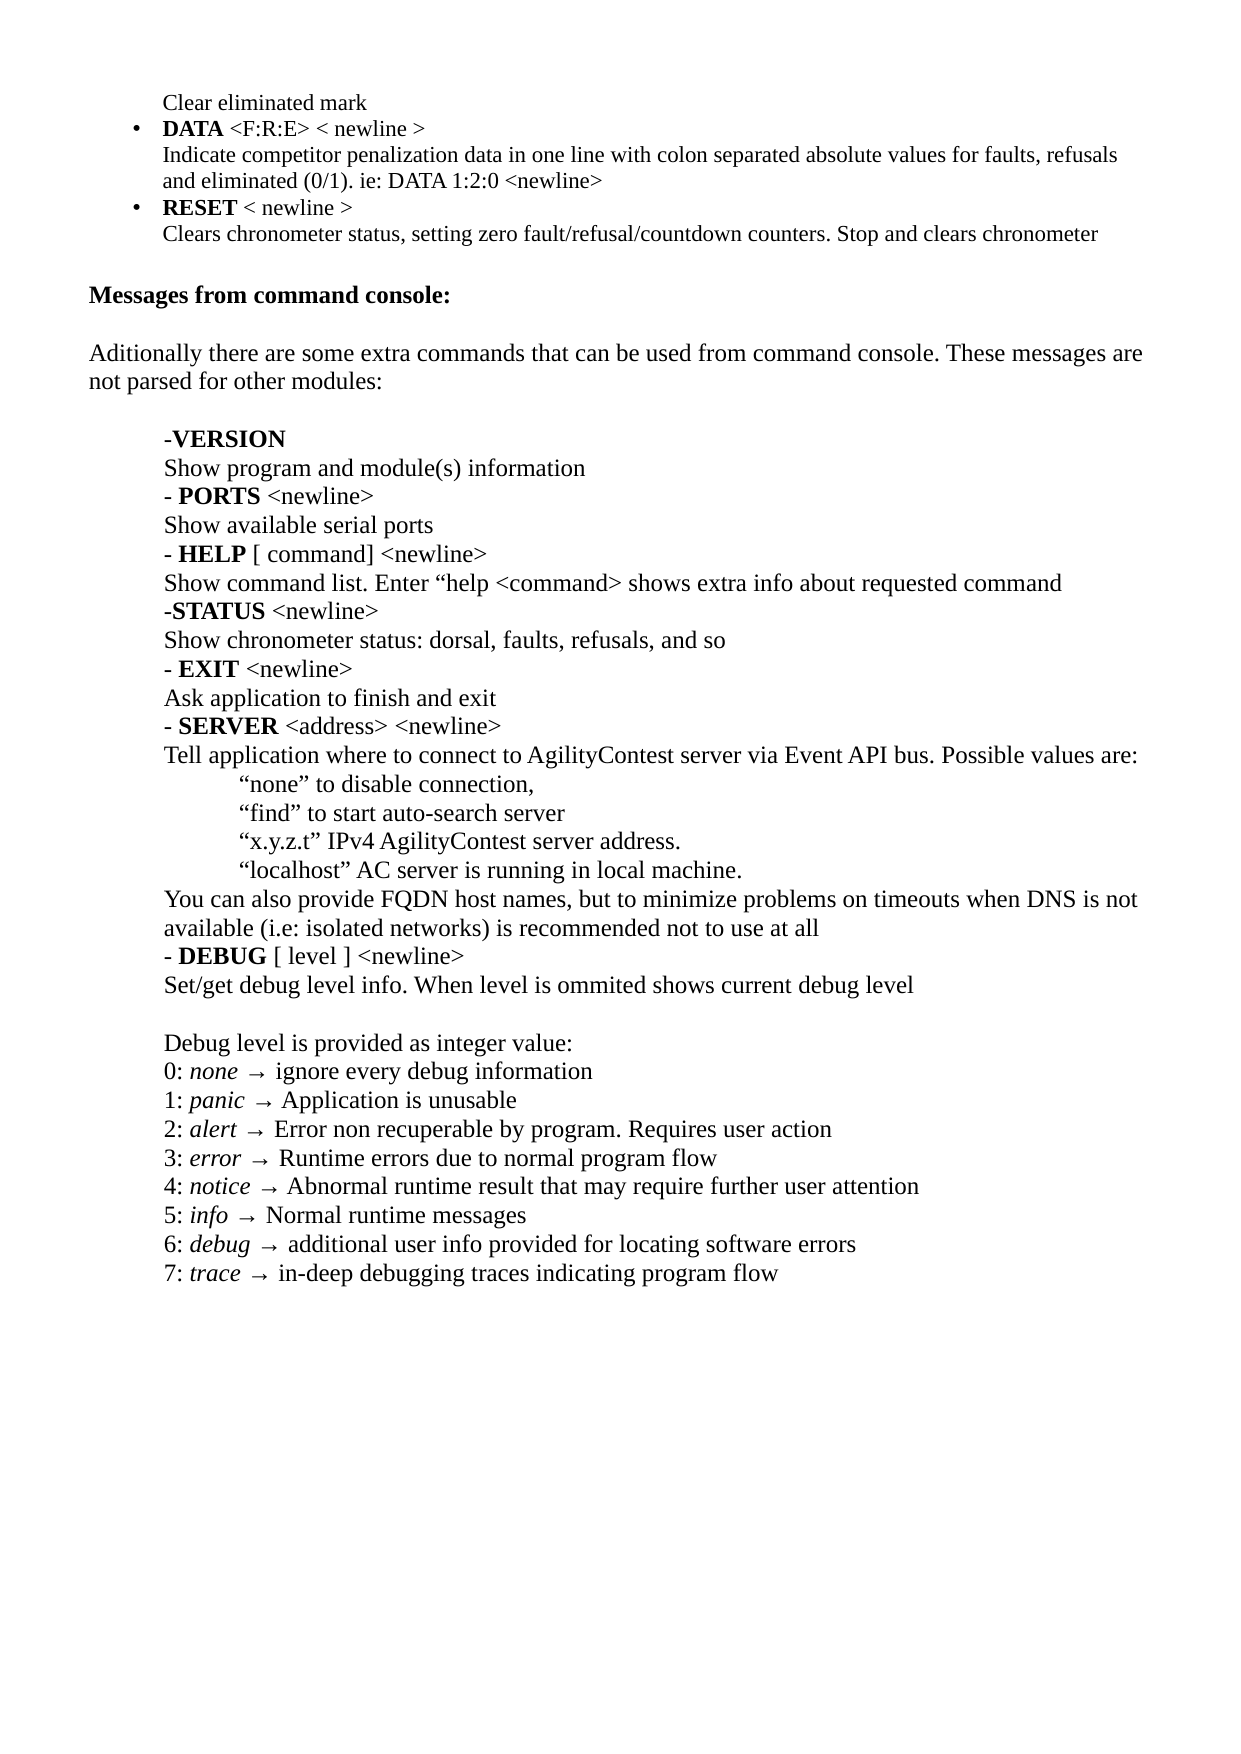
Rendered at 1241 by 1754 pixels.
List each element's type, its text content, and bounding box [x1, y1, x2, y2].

list DATA <F:R:E> < newline > [133, 115, 1152, 141]
text -STATUS <newline> [88, 596, 1152, 625]
text 0: none → ignore every debug information [88, 1056, 1152, 1085]
text Debug level is provided as integer value: [88, 1028, 1152, 1056]
text 1: panic → Application is unusable [88, 1085, 1152, 1114]
text 4: notice → Abnormal runtime result that may require further user attention [88, 1171, 1152, 1200]
text “localhost” AC server is running in local machine. [88, 855, 1152, 884]
list Clears chronometer status, setting zero fault/refusal/countdown counters. Stop and clears chronometer [133, 220, 1152, 247]
text - EXIT <newline> [88, 654, 1152, 683]
text - SERVER <address> <newline> [88, 711, 1152, 740]
text Set/get debug level info. When level is ommited shows current debug level [88, 970, 1152, 999]
text Show chronometer status: dorsal, faults, refusals, and so [88, 625, 1152, 654]
text -VERSION [88, 424, 1152, 453]
text “x.y.z.t” IPv4 AgilityContest server address. [88, 826, 1152, 855]
text - DEBUG [ level ] <newline> [88, 941, 1152, 970]
text 2: alert → Error non recuperable by program. Requires user action [88, 1114, 1152, 1143]
list Clear eliminated mark [133, 88, 1152, 115]
text You can also provide FQDN host names, but to minimize problems on timeouts when DNS is not available (i.e: isolated networks) is recommended not to use at all [88, 884, 1152, 941]
text Show program and module(s) information [88, 453, 1152, 481]
text Messages from command console: Aditionally there are some extra commands that can be used from command console. These messages are not parsed for other modules: [88, 280, 1152, 395]
text 5: info → Normal runtime messages [88, 1200, 1152, 1229]
text Show available serial ports [88, 510, 1152, 539]
text “none” to disable connection, [88, 769, 1152, 798]
list Indicate competitor penalization data in one line with colon separated absolute values for faults, refusals and eliminated (0/1). ie: DATA 1:2:0 <newline> [133, 141, 1152, 194]
text 3: error → Runtime errors due to normal program flow [88, 1143, 1152, 1171]
text Show command list. Enter “help <command> shows extra info about requested command [88, 568, 1152, 596]
text - PORTS <newline> [88, 481, 1152, 510]
text 6: debug → additional user info provided for locating software errors [88, 1229, 1152, 1258]
text - HELP [ command] <newline> [88, 539, 1152, 568]
list RESET < newline > [133, 194, 1152, 220]
text 7: trace → in-deep debugging traces indicating program flow [88, 1258, 1152, 1315]
text Ask application to finish and exit [88, 683, 1152, 711]
text “find” to start auto-search server [88, 798, 1152, 826]
text Tell application where to connect to AgilityContest server via Event API bus. Possible values are: [88, 740, 1152, 769]
